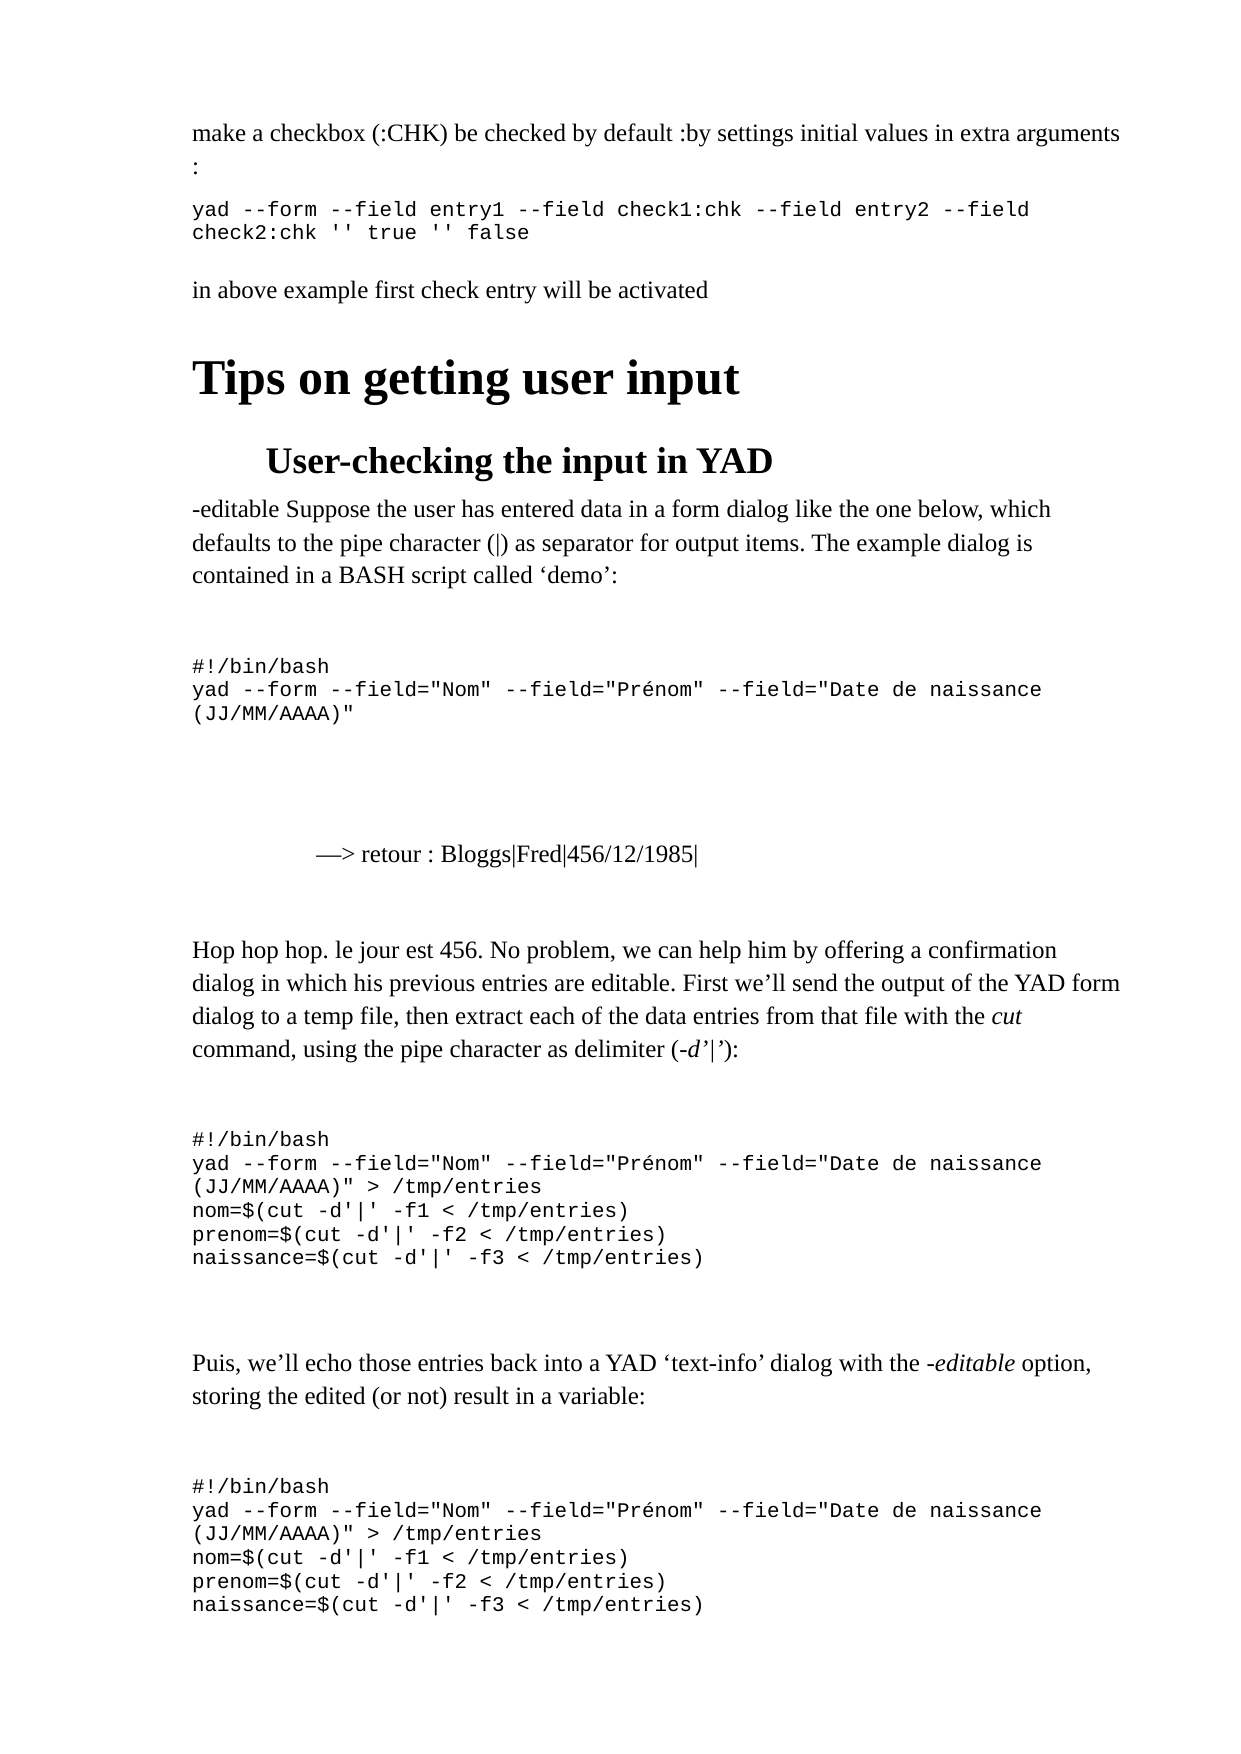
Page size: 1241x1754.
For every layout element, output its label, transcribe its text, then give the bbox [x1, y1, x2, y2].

list #!/bin/bash [162, 656, 1122, 679]
list prenom=$(cut -d'|' -f2 < /tmp/entries) [162, 1571, 1122, 1594]
subtitle Tips on getting user input [162, 348, 1122, 406]
list naissance=$(cut -d'|' -f3 < /tmp/entries) [162, 1594, 1122, 1618]
list prenom=$(cut -d'|' -f2 < /tmp/entries) [162, 1223, 1122, 1247]
list Hop hop hop. le jour est 456. No problem, we can help him by offering a confirmation dialog in which his previous entries are editable. First we’ll send the output of the YAD form dialog to a temp file, then extract each of the data entries from that file with the cut command, using the pipe character as delimiter (-d’|’): [162, 935, 1122, 1062]
list #!/bin/bash [162, 1476, 1122, 1500]
list yad --form --field="Nom" --field="Prénom" --field="Date de naissance (JJ/MM/AAAA)" > /tmp/entries [162, 1500, 1122, 1547]
list nom=$(cut -d'|' -f1 < /tmp/entries) [162, 1200, 1122, 1223]
list yad --form --field="Nom" --field="Prénom" --field="Date de naissance (JJ/MM/AAAA)" > /tmp/entries [162, 1153, 1122, 1200]
list in above example first check entry will be activated [162, 276, 1122, 304]
list nom=$(cut -d'|' -f1 < /tmp/entries) [162, 1547, 1122, 1571]
list -editable Suppose the user has entered data in a form dialog like the one below, which defaults to the pipe character (|) as separator for output items. The example dialog is contained in a BASH script called ‘demo’: [162, 494, 1122, 589]
list naissance=$(cut -d'|' -f3 < /tmp/entries) [162, 1247, 1122, 1271]
subtitle User-checking the input in YAD [236, 439, 1122, 482]
list #!/bin/bash [162, 1129, 1122, 1153]
list yad --form --field entry1 --field check1:chk --field entry2 --field check2:chk '' true '' false [162, 199, 1122, 246]
list yad --form --field="Nom" --field="Prénom" --field="Date de naissance (JJ/MM/AAAA)" [162, 679, 1122, 727]
list —> retour : Bloggs|Fred|456/12/1985| [162, 804, 1122, 868]
list Puis, we’ll echo those entries back into a YAD ‘text-info’ dialog with the -editable option, storing the edited (or not) result in a variable: [162, 1348, 1122, 1410]
list make a checkbox (:CHK) be checked by default :by settings initial values in extra arguments : [162, 118, 1122, 180]
